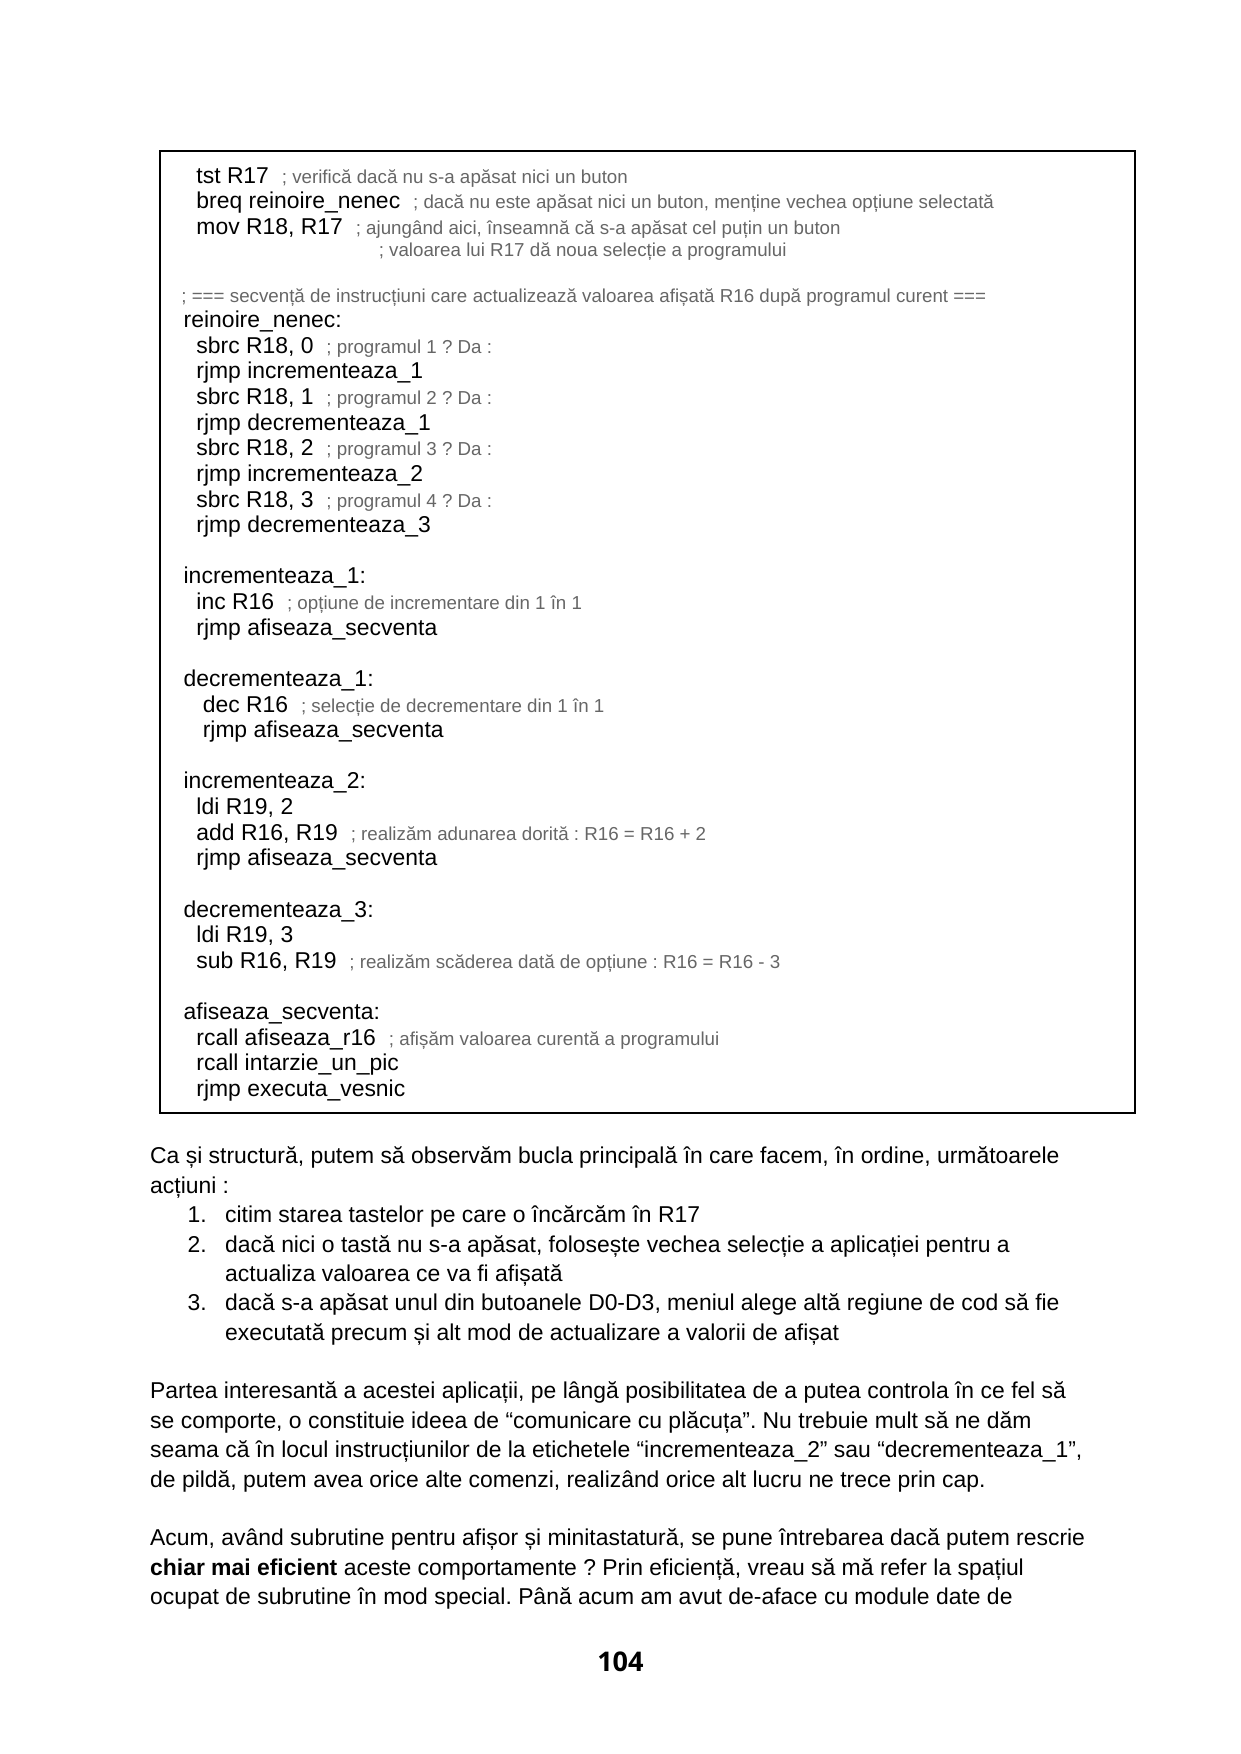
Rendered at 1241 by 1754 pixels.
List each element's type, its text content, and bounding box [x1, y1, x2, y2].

list citim starea tastelor pe care o încărcăm în R17 [187, 1202, 1091, 1227]
table_header tst R17 ; verifică dacă nu s-a apăsat nici un buton breq reinoire_nenec ; dacă nu este apăsat nici un buton, menține vechea opțiune selectată mov R18, R17 ; ajungând aici, înseamnă că s-a apăsat cel puțin un buton ; valoarea lui R17 dă noua selecție a programului ; === secvență de instrucțiuni care actualizează valoarea afișată R16 după programul curent === reinoire_nenec: sbrc R18, 0 ; programul 1 ? Da : rjmp incrementeaza_1 sbrc R18, 1 ; programul 2 ? Da : rjmp decrementeaza_1 sbrc R18, 2 ; programul 3 ? Da : rjmp incrementeaza_2 sbrc R18, 3 ; programul 4 ? Da : rjmp decrementeaza_3 incrementeaza_1: inc R16 ; opțiune de incrementare din 1 în 1 rjmp afiseaza_secventa decrementeaza_1: dec R16 ; selecție de decrementare din 1 în 1 rjmp afiseaza_secventa incrementeaza_2: ldi R19, 2 add R16, R19 ; realizăm adunarea dorită : R16 = R16 + 2 rjmp afiseaza_secventa decrementeaza_3: ldi R19, 3 sub R16, R19 ; realizăm scăderea dată de opțiune : R16 = R16 - 3 afiseaza_secventa: rcall afiseaza_r16 ; afișăm valoarea curentă a programului rcall intarzie_un_pic rjmp executa_vesnic [161, 152, 1134, 1112]
text Acum, având subrutine pentru afișor și minitastatură, se pune întrebarea dacă putem rescrie chiar mai eficient aceste comportamente ? Prin eficiență, vreau să mă refer la spațiul ocupat de subrutine în mod special. Până acum am avut de-aface cu module date de [150, 1525, 1091, 1609]
list dacă s-a apăsat unul din butoanele D0-D3, meniul alege altă regiune de cod să fie executată precum și alt mod de actualizare a valorii de afișat [187, 1290, 1091, 1345]
list dacă nici o tastă nu s-a apăsat, folosește vechea selecție a aplicației pentru a actualiza valoarea ce va fi afișată [187, 1231, 1091, 1286]
text Partea interesantă a acestei aplicații, pe lângă posibilitatea de a putea controla în ce fel să se comporte, o constituie ideea de “comunicare cu plăcuța”. Nu trebuie mult să ne dăm seama că în locul instrucțiunilor de la etichetele “incrementeaza_2” sau “decrementeaza_1”, de pildă, putem avea orice alte comenzi, realizând orice alt lucru ne trece prin cap. [150, 1378, 1091, 1492]
text Ca și structură, putem să observăm bucla principală în care facem, în ordine, următoarele acțiuni : [150, 1143, 1091, 1198]
